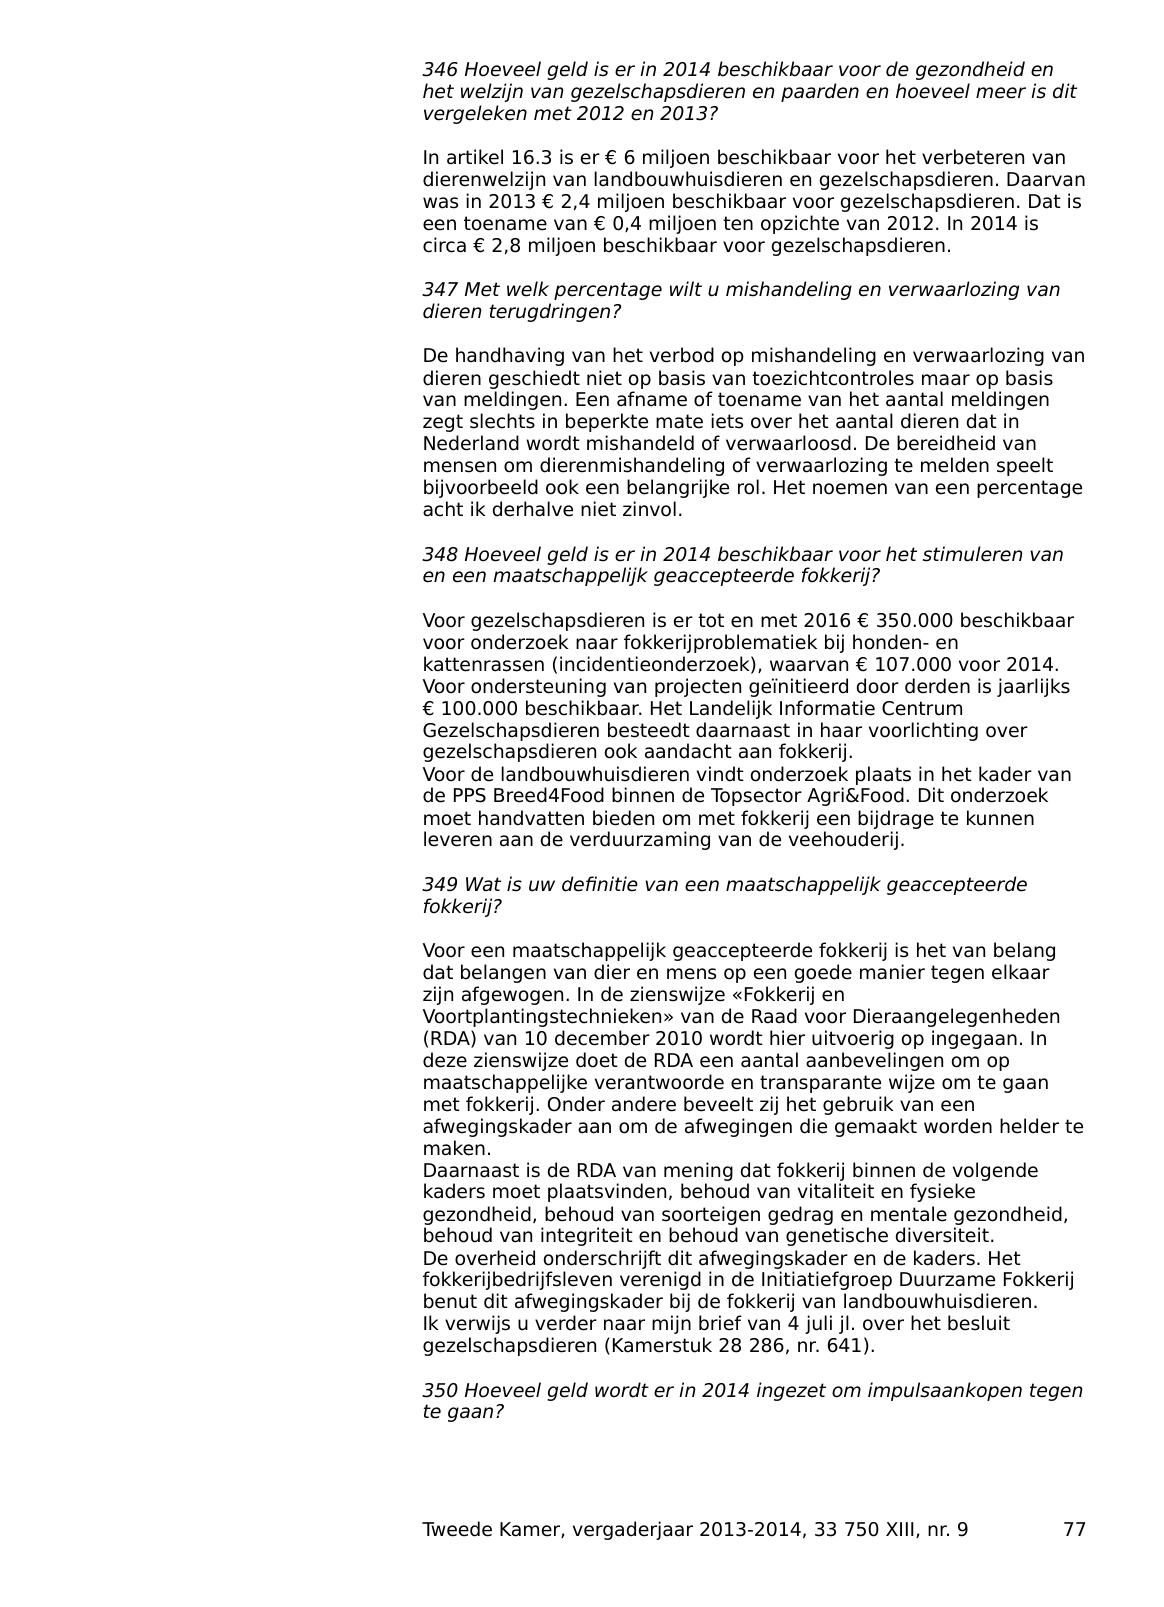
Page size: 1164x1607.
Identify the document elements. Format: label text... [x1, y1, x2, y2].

text 350 Hoeveel geld wordt er in 2014 ingezet om impulsaankopen tegen te gaan? [422, 1379, 1087, 1423]
text 348 Hoeveel geld is er in 2014 beschikbaar voor het stimuleren van en een maatschappelijk geaccepteerde fokkerij? [422, 543, 1087, 587]
text 349 Wat is uw definitie van een maatschappelijk geaccepteerde fokkerij? [422, 873, 1087, 917]
text De overheid onderschrijft dit afwegingskader en de kaders. Het fokkerijbedrijfsleven verenigd in de Initiatiefgroep Duurzame Fokkerij benut dit afwegingskader bij de fokkerij van landbouwhuisdieren. [422, 1247, 1087, 1313]
text De handhaving van het verbod op mishandeling en verwaarlozing van dieren geschiedt niet op basis van toezichtcontroles maar op basis van meldingen. Een afname of toename van het aantal meldingen zegt slechts in beperkte mate iets over het aantal dieren dat in Nederland wordt mishandeld of verwaarloosd. De bereidheid van mensen om dierenmishandeling of verwaarlozing te melden speelt bijvoorbeeld ook een belangrijke rol. Het noemen van een percentage acht ik derhalve niet zinvol. [422, 345, 1087, 521]
text Daarnaast is de RDA van mening dat fokkerij binnen de volgende kaders moet plaatsvinden, behoud van vitaliteit en fysieke gezondheid, behoud van soorteigen gedrag en mentale gezondheid, behoud van integriteit en behoud van genetische diversiteit. [422, 1159, 1087, 1247]
text 347 Met welk percentage wilt u mishandeling en verwaarlozing van dieren terugdringen? [422, 279, 1087, 323]
text Voor een maatschappelijk geaccepteerde fokkerij is het van belang dat belangen van dier en mens op een goede manier tegen elkaar zijn afgewogen. In de zienswijze «Fokkerij en Voortplantingstechnieken» van de Raad voor Dieraangelegenheden (RDA) van 10 december 2010 wordt hier uitvoerig op ingegaan. In deze zienswijze doet de RDA een aantal aanbevelingen om op maatschappelijke verantwoorde en transparante wijze om te gaan met fokkerij. Onder andere beveelt zij het gebruik van een afwegingskader aan om de afwegingen die gemaakt worden helder te maken. [422, 940, 1087, 1159]
text In artikel 16.3 is er € 6 miljoen beschikbaar voor het verbeteren van dierenwelzijn van landbouwhuisdieren en gezelschapsdieren. Daarvan was in 2013 € 2,4 miljoen beschikbaar voor gezelschapsdieren. Dat is een toename van € 0,4 miljoen ten opzichte van 2012. In 2014 is circa € 2,8 miljoen beschikbaar voor gezelschapsdieren. [422, 147, 1087, 257]
text Ik verwijs u verder naar mijn brief van 4 juli jl. over het besluit gezelschapsdieren (Kamerstuk 28 286, nr. 641). [422, 1313, 1087, 1357]
text Voor gezelschapsdieren is er tot en met 2016 € 350.000 beschikbaar voor onderzoek naar fokkerijproblematiek bij honden- en kattenrassen (incidentieonderzoek), waarvan € 107.000 voor 2014. Voor ondersteuning van projecten geïnitieerd door derden is jaarlijks € 100.000 beschikbaar. Het Landelijk Informatie Centrum Gezelschapsdieren besteedt daarnaast in haar voorlichting over gezelschapsdieren ook aandacht aan fokkerij. [422, 609, 1087, 763]
text 346 Hoeveel geld is er in 2014 beschikbaar voor de gezondheid en het welzijn van gezelschapsdieren en paarden en hoeveel meer is dit vergeleken met 2012 en 2013? [422, 59, 1087, 125]
text Voor de landbouwhuisdieren vindt onderzoek plaats in het kader van de PPS Breed4Food binnen de Topsector Agri&Food. Dit onderzoek moet handvatten bieden om met fokkerij een bijdrage te kunnen leveren aan de verduurzaming van de veehouderij. [422, 763, 1087, 851]
